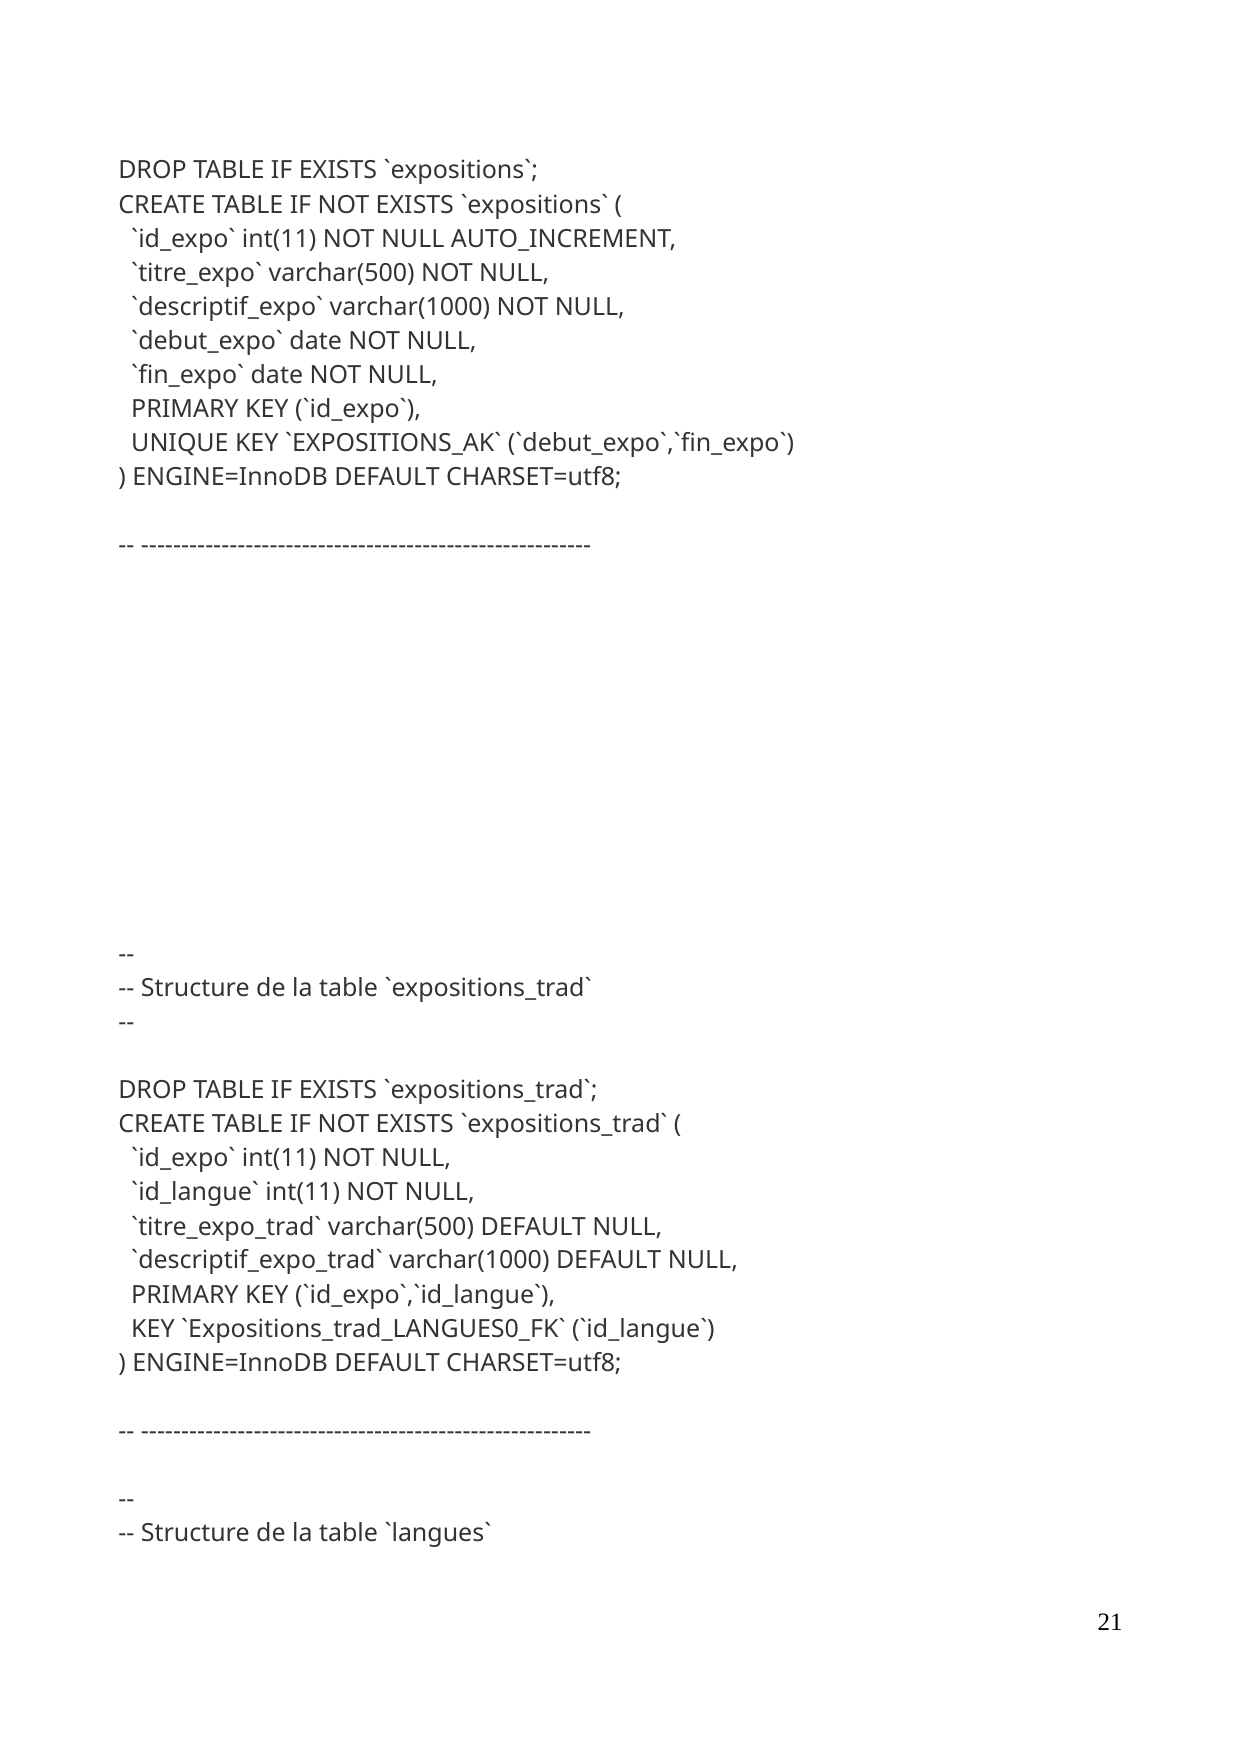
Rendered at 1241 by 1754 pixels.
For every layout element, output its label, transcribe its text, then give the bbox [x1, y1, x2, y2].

text -- -- Structure de la table `expositions_trad` -- DROP TABLE IF EXISTS `expositions_trad`; CREATE TABLE IF NOT EXISTS `expositions_trad` ( `id_expo` int(11) NOT NULL, `id_langue` int(11) NOT NULL, `titre_expo_trad` varchar(500) DEFAULT NULL, `descriptif_expo_trad` varchar(1000) DEFAULT NULL, PRIMARY KEY (`id_expo`,`id_langue`), KEY `Expositions_trad_LANGUES0_FK` (`id_langue`) ) ENGINE=InnoDB DEFAULT CHARSET=utf8; -- -------------------------------------------------------- -- -- Structure de la table `langues` [118, 936, 1122, 1549]
text -- DROP TABLE IF EXISTS `expositions`; CREATE TABLE IF NOT EXISTS `expositions` ( `id_expo` int(11) NOT NULL AUTO_INCREMENT, `titre_expo` varchar(500) NOT NULL, `descriptif_expo` varchar(1000) NOT NULL, `debut_expo` date NOT NULL, `fin_expo` date NOT NULL, PRIMARY KEY (`id_expo`), UNIQUE KEY `EXPOSITIONS_AK` (`debut_expo`,`fin_expo`) ) ENGINE=InnoDB DEFAULT CHARSET=utf8; -- -------------------------------------------------------- [118, 118, 1122, 561]
